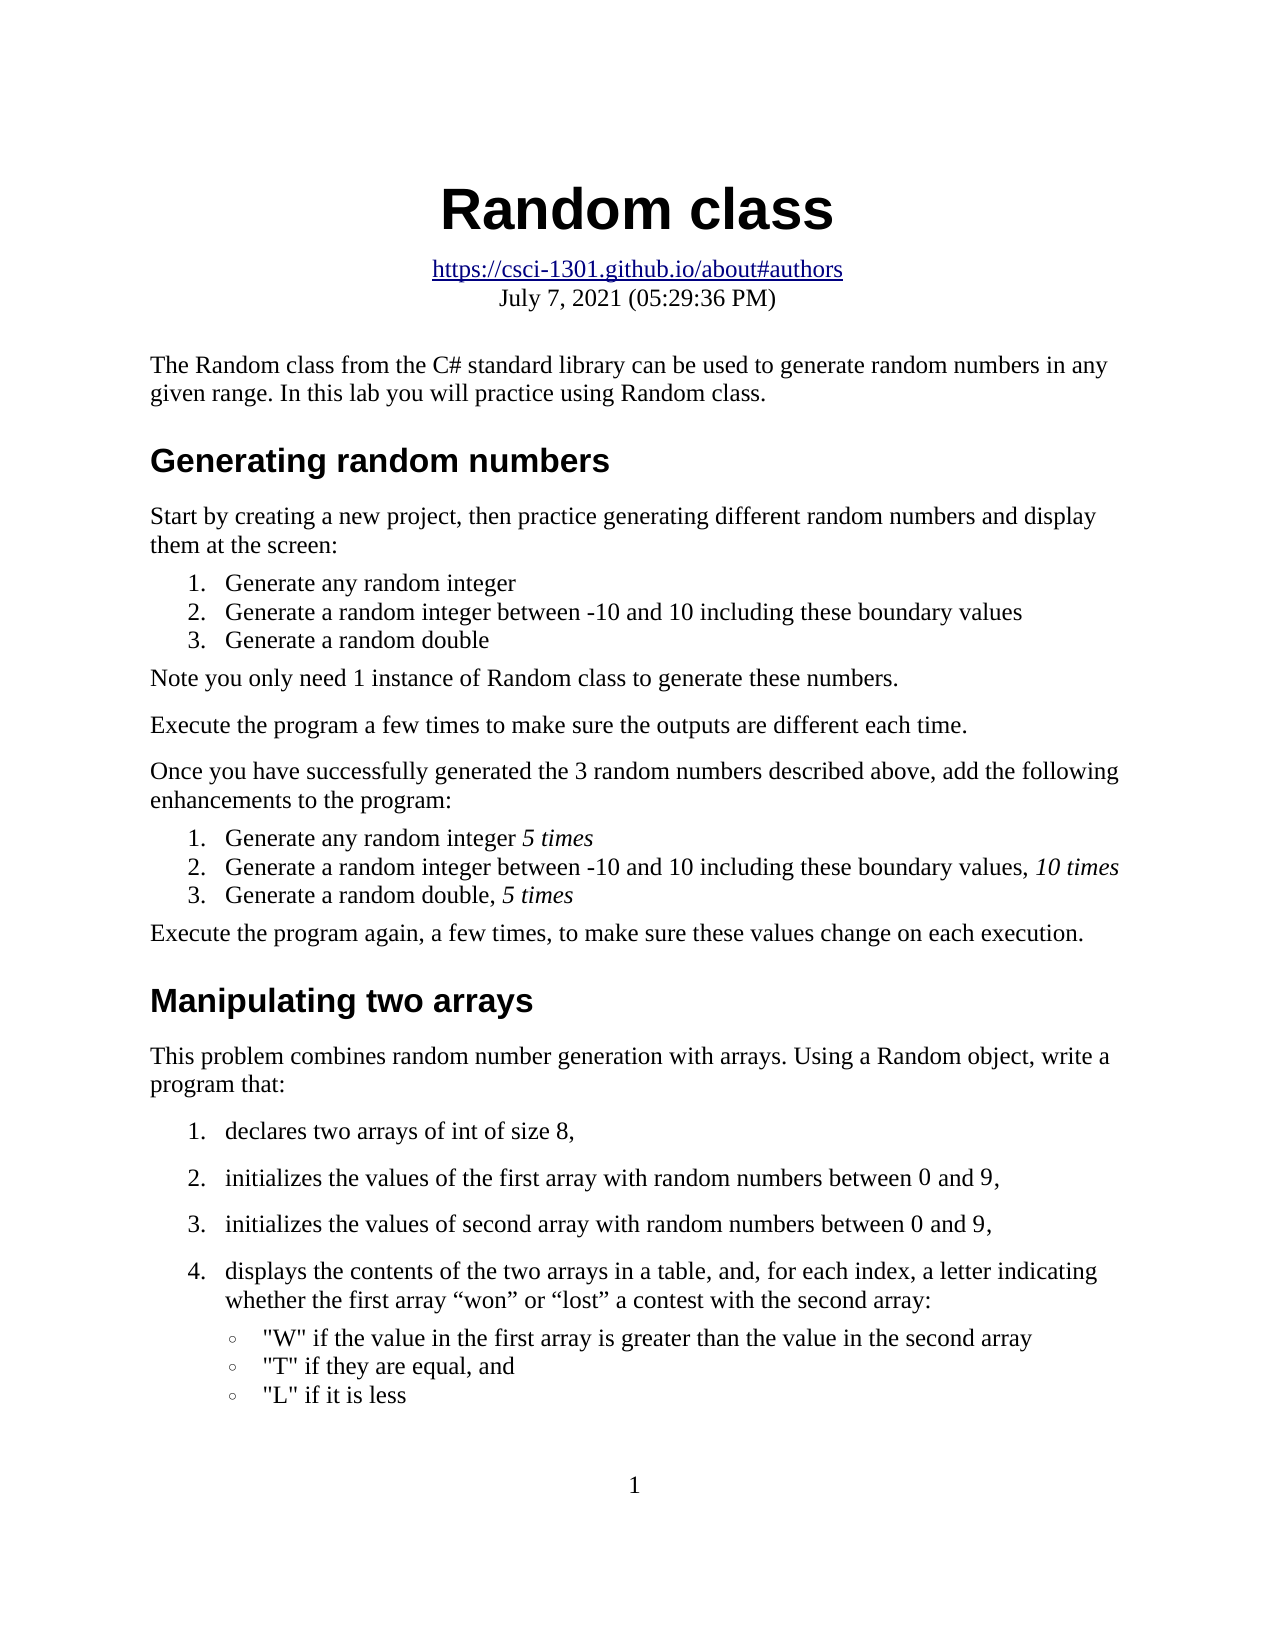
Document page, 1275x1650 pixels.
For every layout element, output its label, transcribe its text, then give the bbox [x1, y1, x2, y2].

list Generate a random integer between -10 and 10 including these boundary values [187, 597, 1125, 625]
text Once you have successfully generated the 3 random numbers described above, add the following enhancements to the program: [150, 756, 1125, 814]
text The Random class from the C# standard library can be used to generate random numbers in any given range. In this lab you will practice using Random class. [150, 350, 1125, 407]
list Generate a random double, 5 times [187, 880, 1125, 909]
list Generate a random integer between -10 and 10 including these boundary values, 10 times [187, 852, 1125, 880]
text https://csci-1301.github.io/about#authors [150, 254, 1125, 283]
list Generate any random integer [187, 568, 1125, 597]
list initializes the values of the first array with random numbers between and , [187, 1163, 1125, 1192]
subtitle Manipulating two arrays [150, 981, 1125, 1019]
text Execute the program again, a few times, to make sure these values change on each execution. [150, 918, 1125, 947]
list Generate any random integer 5 times [187, 823, 1125, 852]
text Note you only need 1 instance of Random class to generate these numbers. [150, 663, 1125, 692]
text July 7, 2021 (05:29:36 PM) [150, 283, 1125, 312]
subtitle Generating random numbers [150, 441, 1125, 480]
list "T" if they are equal, and [225, 1351, 1125, 1380]
list initializes the values of second array with random numbers between and , [187, 1209, 1125, 1238]
list Generate a random double [187, 625, 1125, 654]
text Execute the program a few times to make sure the outputs are different each time. [150, 710, 1125, 738]
list "L" if it is less [225, 1380, 1125, 1409]
title Random class [150, 175, 1125, 242]
text This problem combines random number generation with arrays. Using a Random object, write a program that: [150, 1041, 1125, 1098]
list displays the contents of the two arrays in a table, and, for each index, a letter indicating whether the first array “won” or “lost” a contest with the second array: [187, 1256, 1125, 1314]
text Start by creating a new project, then practice generating different random numbers and display them at the screen: [150, 501, 1125, 559]
list declares two arrays of int of size 8, [187, 1116, 1125, 1145]
list "W" if the value in the first array is greater than the value in the second array [225, 1323, 1125, 1351]
